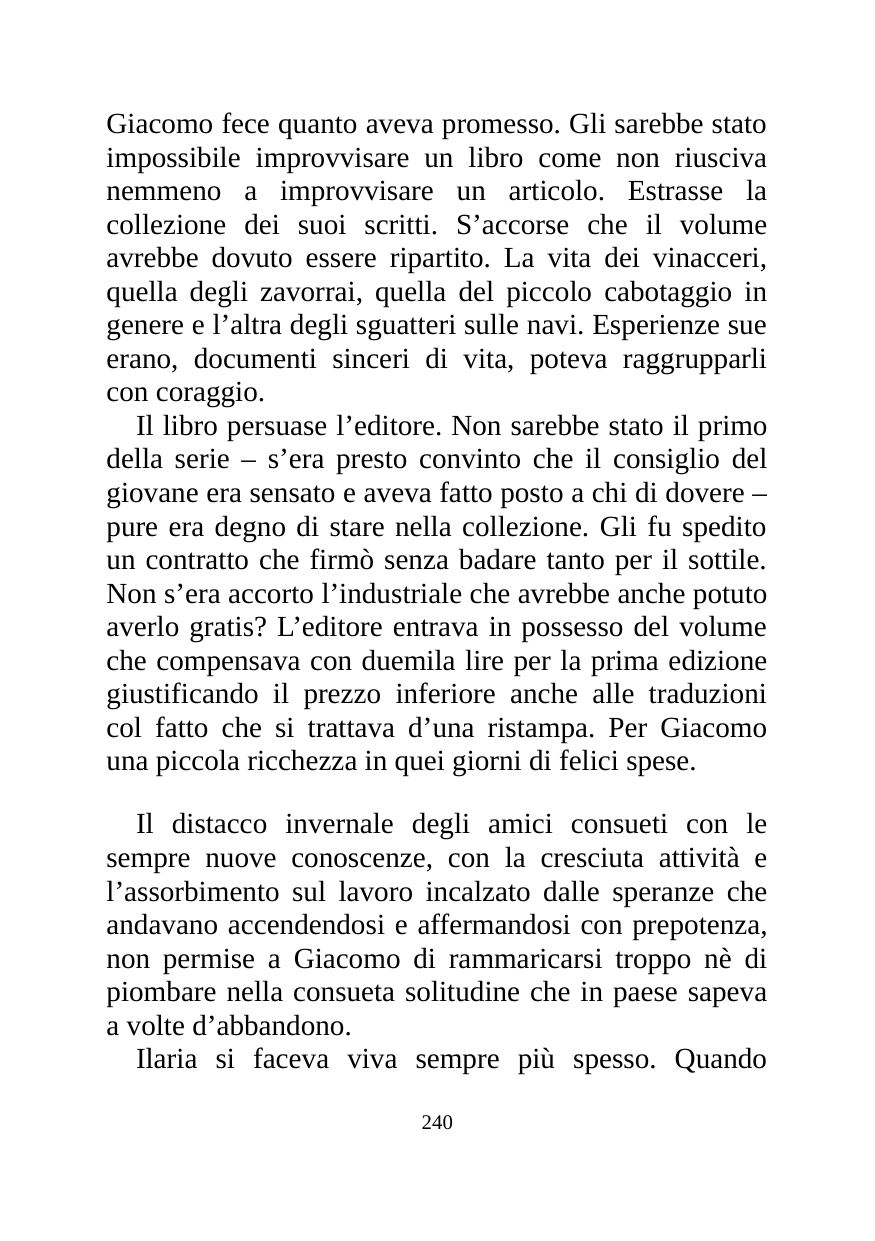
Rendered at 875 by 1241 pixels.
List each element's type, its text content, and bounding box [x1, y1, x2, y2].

text Giacomo fece quanto aveva promesso. Gli sarebbe stato impossibile improvvisare un libro come non riusciva nemmeno a improvvisare un articolo. Estrasse la collezione dei suoi scritti. S’accorse che il volume avrebbe dovuto essere ripartito. La vita dei vinacceri, quella degli zavorrai, quella del piccolo cabotaggio in genere e l’altra degli sguatteri sulle navi. Esperienze sue erano, documenti sinceri di vita, poteva raggrupparli con coraggio. [106, 106, 768, 408]
text Il libro persuase l’editore. Non sarebbe stato il primo della serie – s’era presto convinto che il consiglio del giovane era sensato e aveva fatto posto a chi di dovere – pure era degno di stare nella collezione. Gli fu spedito un contratto che firmò senza badare tanto per il sottile. Non s’era accorto l’industriale che avrebbe anche potuto averlo gratis? L’editore entrava in possesso del volume che compensava con duemila lire per la prima edizione giustificando il prezzo inferiore anche alle traduzioni col fatto che si trattava d’una ristampa. Per Giacomo una piccola ricchezza in quei giorni di felici spese. [106, 408, 768, 777]
text Il distacco invernale degli amici consueti con le sempre nuove conoscenze, con la cresciuta attività e l’assorbimento sul lavoro incalzato dalle speranze che andavano accendendosi e affermandosi con prepotenza, non permise a Giacomo di rammaricarsi troppo nè di piombare nella consueta solitudine che in paese sapeva a volte d’abbandono. [106, 807, 768, 1041]
text Ilaria si faceva viva sempre più spesso. Quando [106, 1041, 768, 1075]
